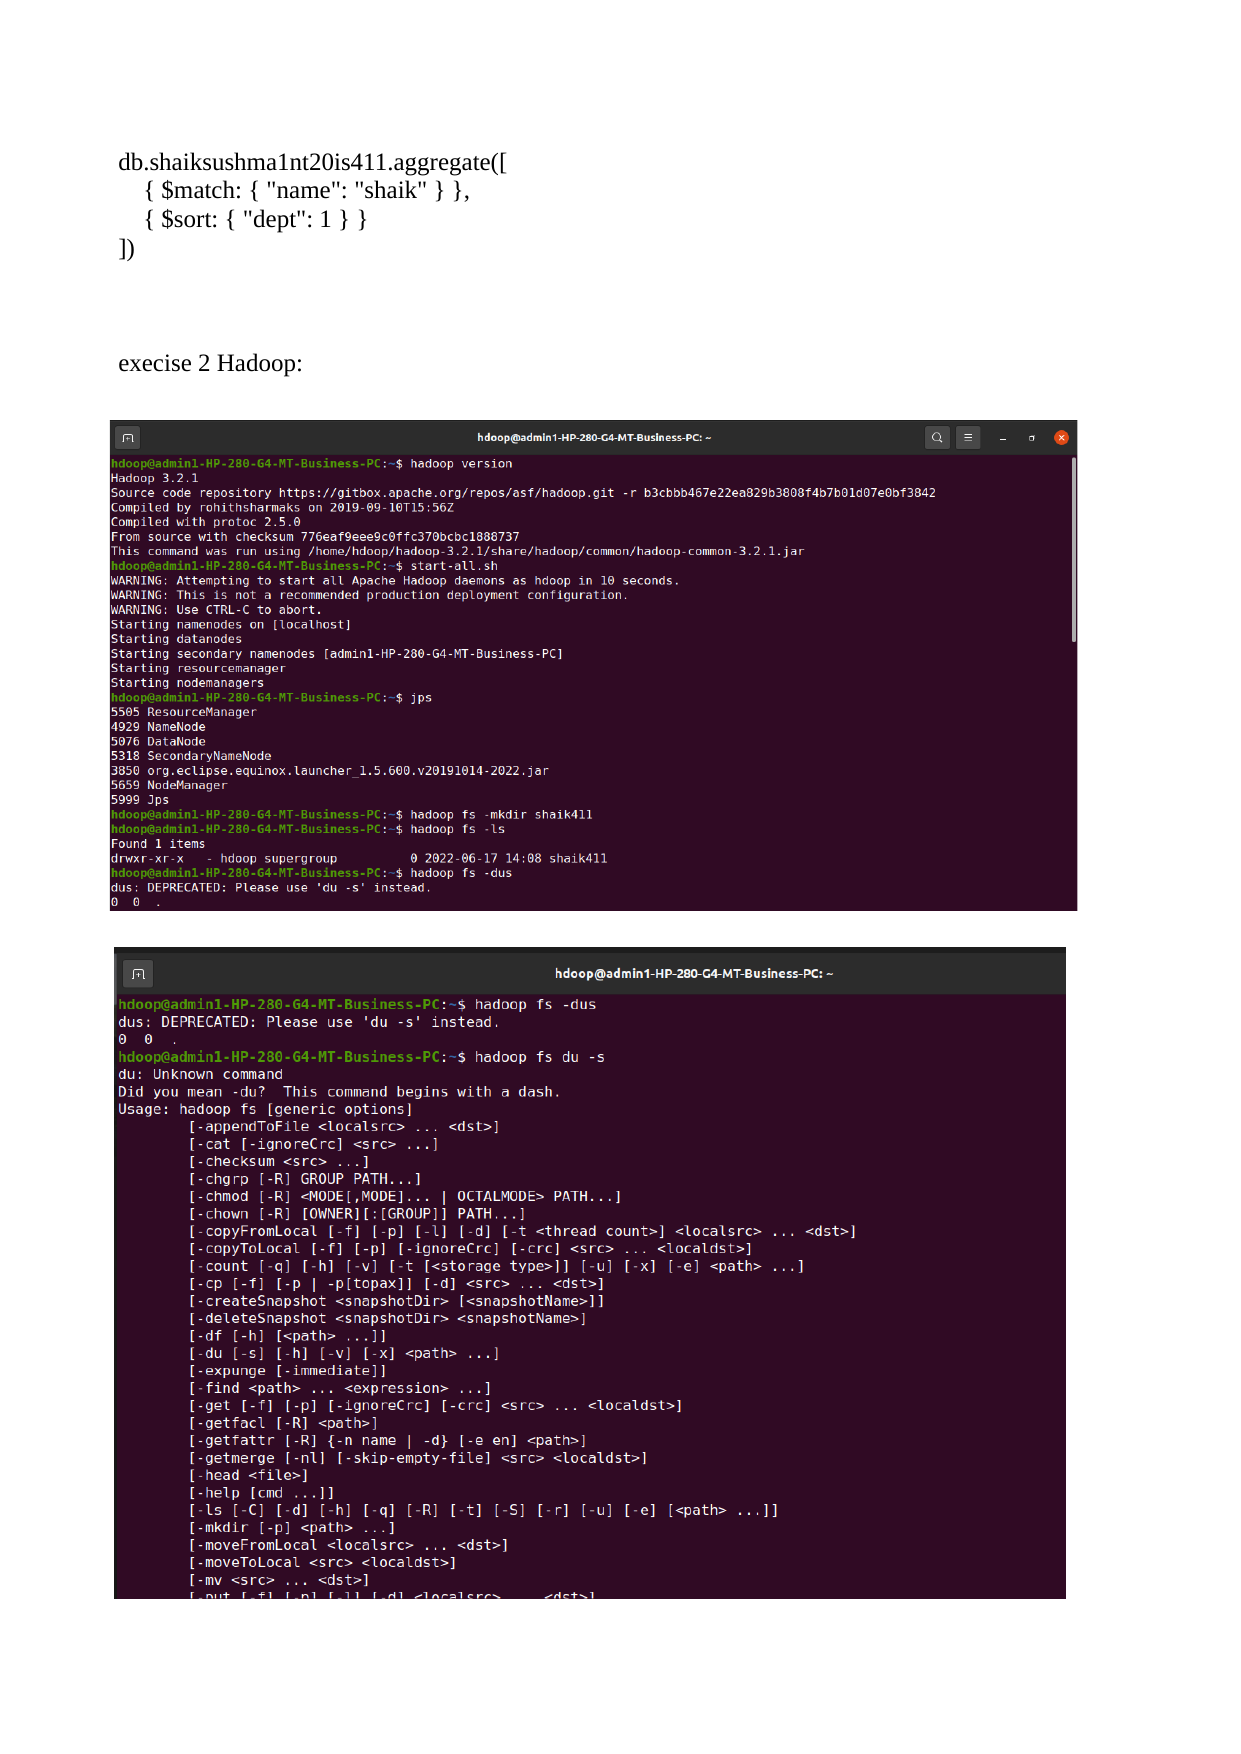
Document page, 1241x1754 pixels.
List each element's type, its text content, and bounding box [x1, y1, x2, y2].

text ]) [118, 233, 1122, 262]
text { $sort: { "dept": 1 } } [118, 204, 1122, 233]
picture [109, 420, 1078, 911]
text db.shaiksushma1nt20is411.aggregate([ [118, 147, 1122, 176]
picture [114, 947, 1066, 1599]
text execise 2 Hadoop: [118, 348, 1122, 377]
text { $match: { "name": "shaik" } }, [118, 176, 1122, 204]
